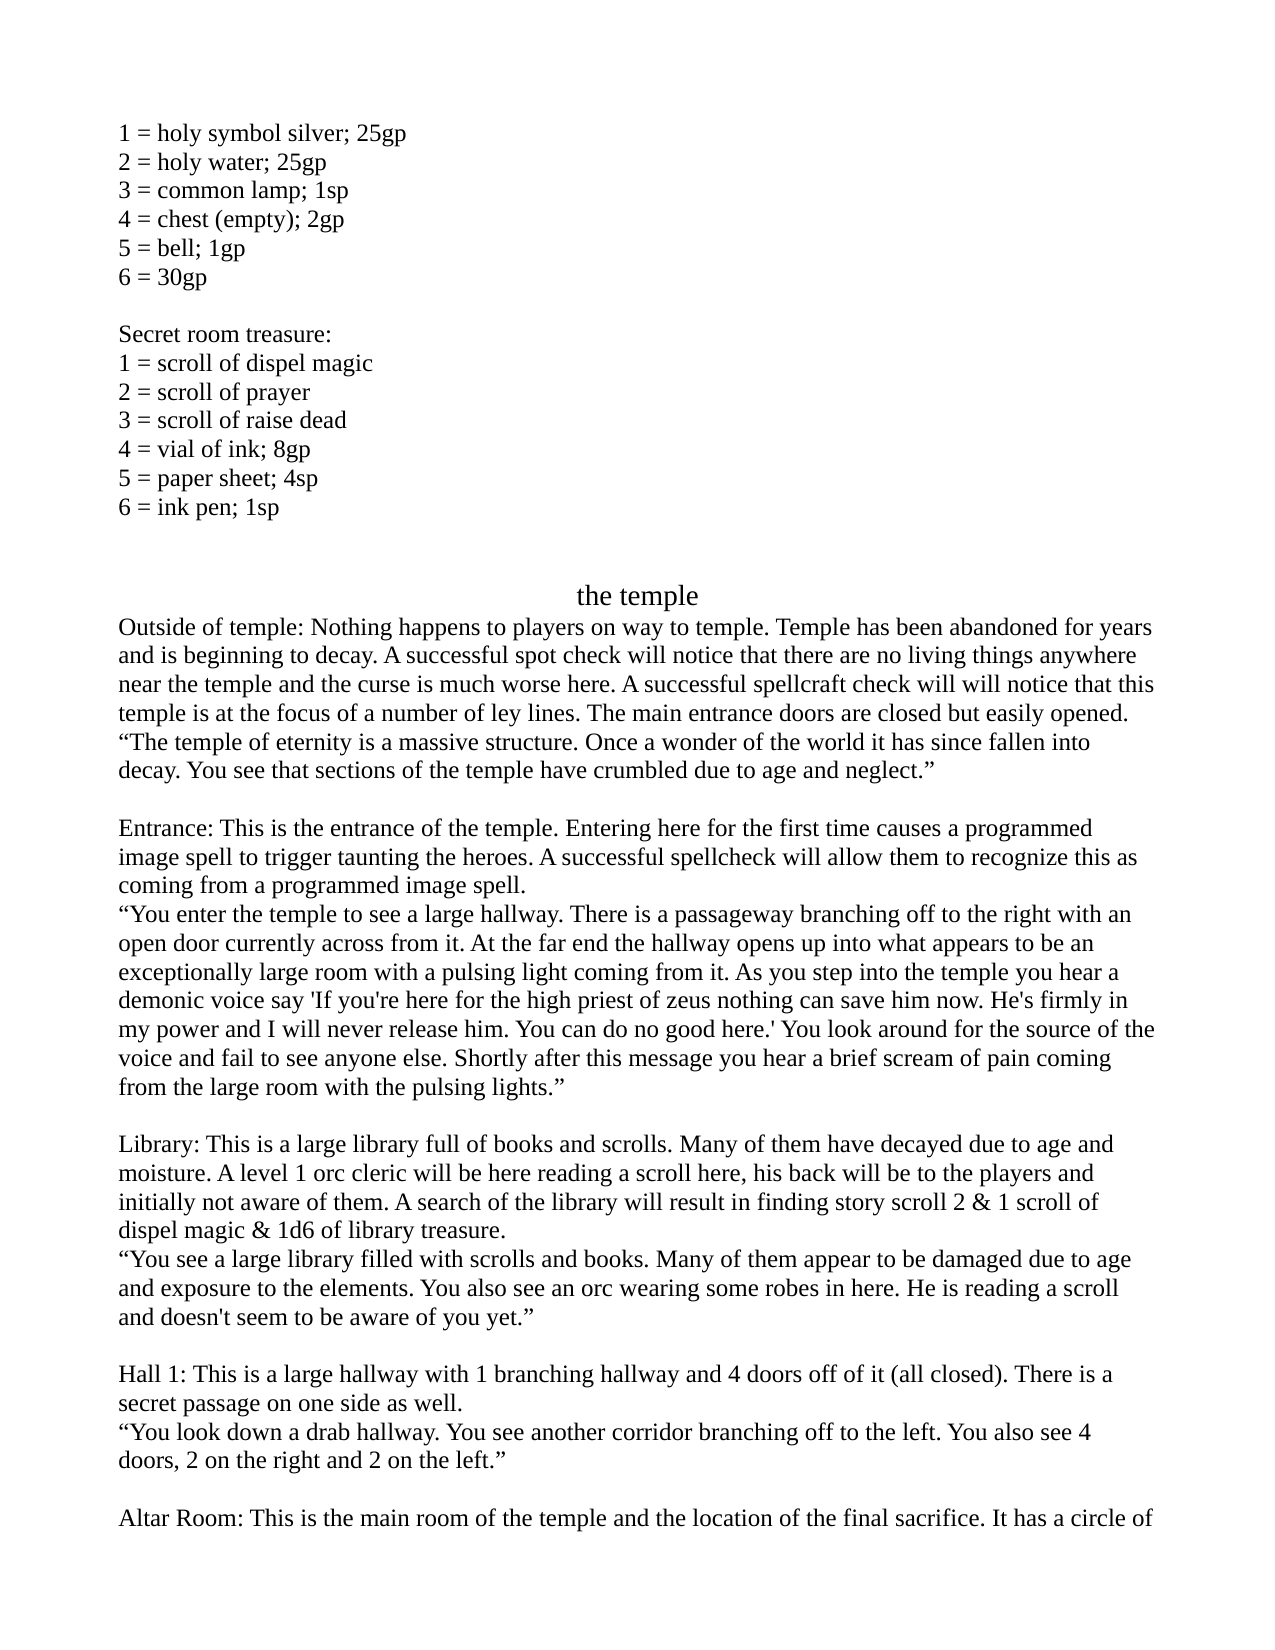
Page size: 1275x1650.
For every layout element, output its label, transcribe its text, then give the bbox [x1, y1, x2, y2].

text 6 = 30gp [118, 262, 1157, 291]
text 2 = scroll of prayer [118, 377, 1157, 406]
text 4 = chest (empty); 2gp [118, 204, 1157, 233]
text 6 = ink pen; 1sp [118, 492, 1157, 521]
text Secret room treasure: [118, 319, 1157, 348]
text “You see a large library filled with scrolls and books. Many of them appear to be damaged due to age and exposure to the elements. You also see an orc wearing some robes in here. He is reading a scroll and doesn't seem to be aware of you yet.” [118, 1244, 1157, 1330]
text Entrance: This is the entrance of the temple. Entering here for the first time causes a programmed image spell to trigger taunting the heroes. A successful spellcheck will allow them to recognize this as coming from a programmed image spell. [118, 813, 1157, 899]
text 1 = holy symbol silver; 25gp [118, 118, 1157, 147]
text 3 = scroll of raise dead [118, 406, 1157, 434]
text Outside of temple: Nothing happens to players on way to temple. Temple has been abandoned for years and is beginning to decay. A successful spot check will notice that there are no living things anywhere near the temple and the curse is much worse here. A successful spellcraft check will will notice that this temple is at the focus of a number of ley lines. The main entrance doors are closed but easily opened. [118, 612, 1157, 727]
text 2 = holy water; 25gp [118, 147, 1157, 176]
text Altar Room: This is the main room of the temple and the location of the final sacrifice. It has a circle of [118, 1503, 1157, 1532]
text 1 = scroll of dispel magic [118, 348, 1157, 377]
text 4 = vial of ink; 8gp [118, 434, 1157, 463]
text “You look down a drab hallway. You see another corridor branching off to the left. You also see 4 doors, 2 on the right and 2 on the left.” [118, 1417, 1157, 1474]
text the temple [118, 578, 1157, 612]
text Library: This is a large library full of books and scrolls. Many of them have decayed due to age and moisture. A level 1 orc cleric will be here reading a scroll here, his back will be to the players and initially not aware of them. A search of the library will result in finding story scroll 2 & 1 scroll of dispel magic & 1d6 of library treasure. [118, 1129, 1157, 1244]
text 3 = common lamp; 1sp [118, 176, 1157, 204]
text “You enter the temple to see a large hallway. There is a passageway branching off to the right with an open door currently across from it. At the far end the hallway opens up into what appears to be an exceptionally large room with a pulsing light coming from it. As you step into the temple you hear a demonic voice say 'If you're here for the high priest of zeus nothing can save him now. He's firmly in my power and I will never release him. You can do no good here.' You look around for the source of the voice and fail to see anyone else. Shortly after this message you hear a brief scream of pain coming from the large room with the pulsing lights.” [118, 899, 1157, 1100]
text 5 = paper sheet; 4sp [118, 463, 1157, 492]
text Hall 1: This is a large hallway with 1 branching hallway and 4 doors off of it (all closed). There is a secret passage on one side as well. [118, 1359, 1157, 1417]
text “The temple of eternity is a massive structure. Once a wonder of the world it has since fallen into decay. You see that sections of the temple have crumbled due to age and neglect.” [118, 727, 1157, 784]
text 5 = bell; 1gp [118, 233, 1157, 262]
